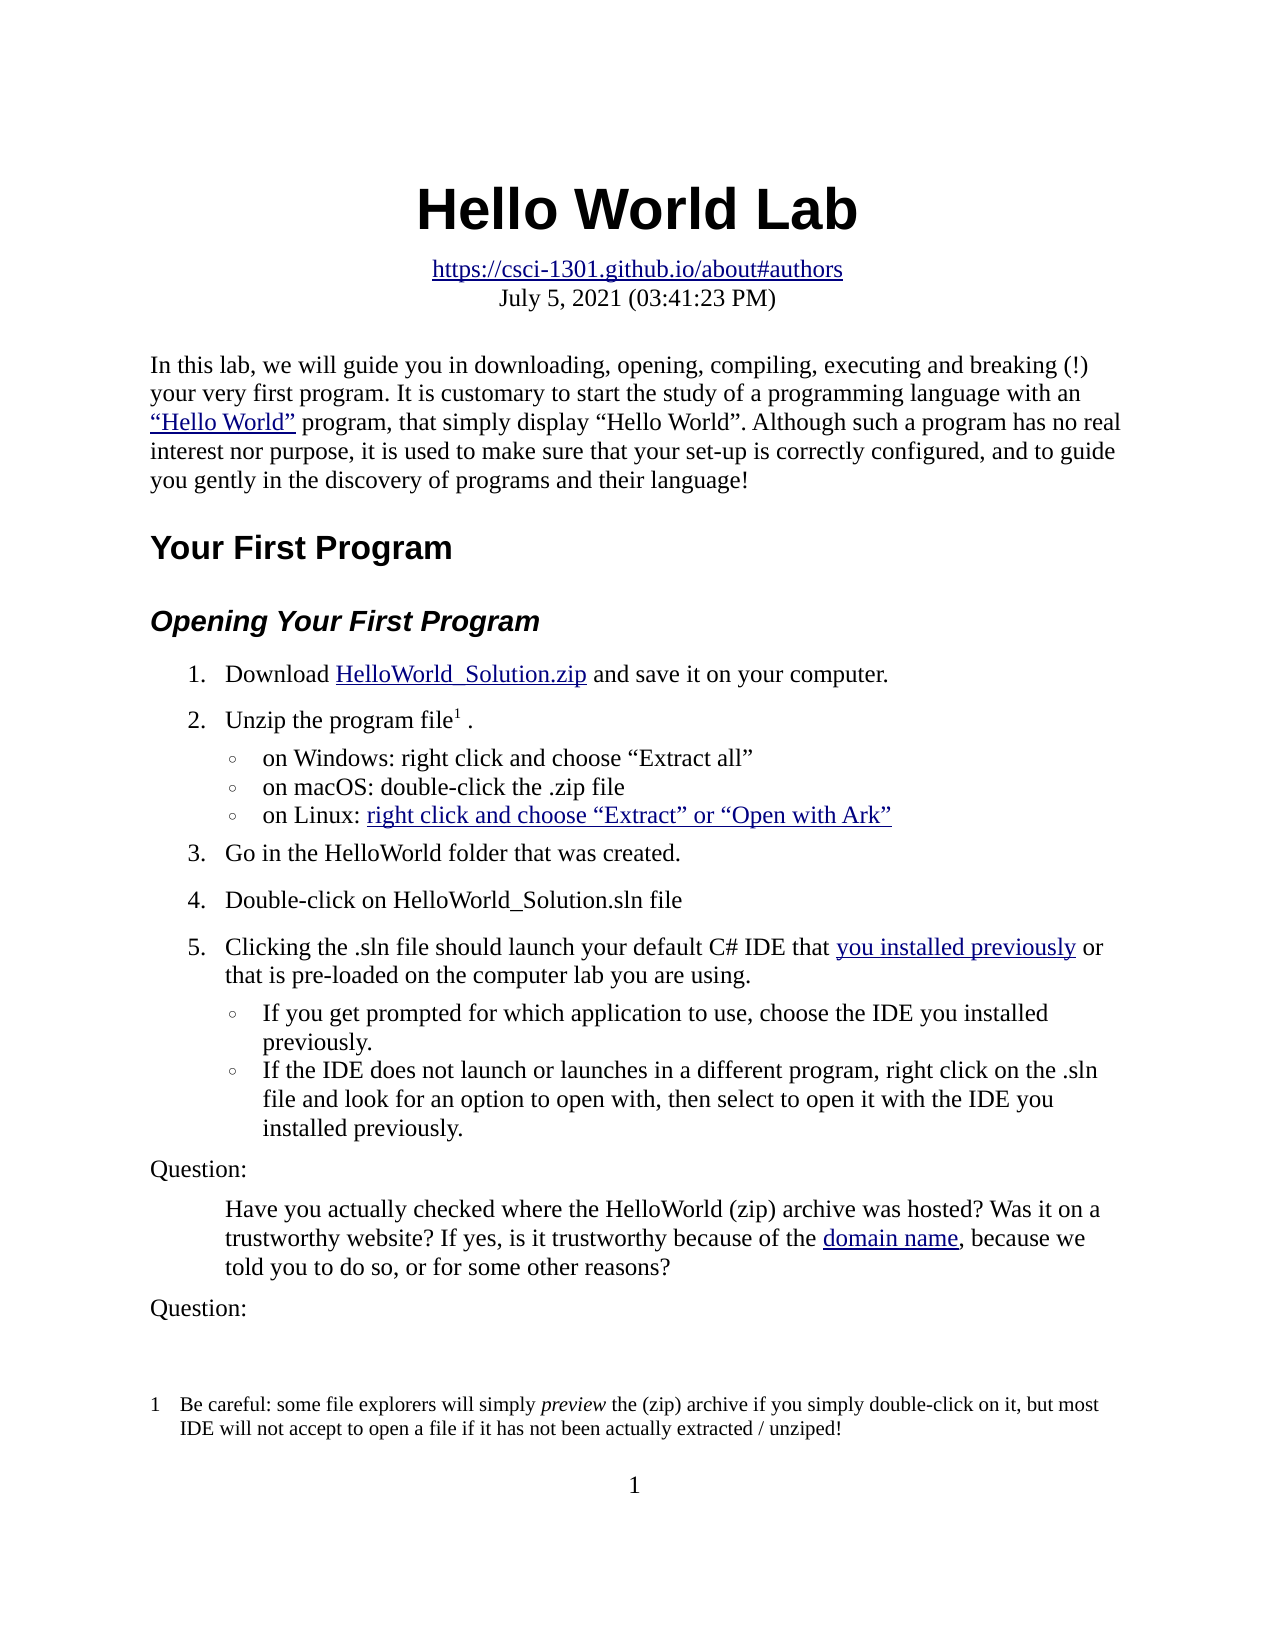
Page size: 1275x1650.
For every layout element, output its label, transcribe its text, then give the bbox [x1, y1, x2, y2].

list Double-click on HelloWorld_Solution.sln file [187, 885, 1125, 914]
subtitle Opening Your First Program [150, 604, 1125, 637]
list Be careful: some file explorers will simply preview the (zip) archive if you simply double-click on it, but most IDE will not accept to open a file if it has not been actually extracted / unziped! [150, 1392, 1125, 1440]
text Question: [150, 1154, 1125, 1182]
list Unzip the program file . [187, 705, 1125, 734]
text In this lab, we will guide you in downloading, opening, compiling, executing and breaking (!) your very first program. It is customary to start the study of a programming language with an “Hello World” program, that simply display “Hello World”. Although such a program has no real interest nor purpose, it is used to make sure that your set-up is correctly configured, and to guide you gently in the discovery of programs and their language! [150, 350, 1125, 493]
title Hello World Lab [150, 175, 1125, 242]
list on Windows: right click and choose “Extract all” [225, 743, 1125, 772]
list Go in the HelloWorld folder that was created. [187, 838, 1125, 867]
subtitle Your First Program [150, 527, 1125, 566]
text Have you actually checked where the HelloWorld (zip) archive was hosted? Was it on a trustworthy website? If yes, is it trustworthy because of the domain name, because we told you to do so, or for some other reasons? [225, 1194, 1125, 1281]
list on Linux: right click and choose “Extract” or “Open with Ark” [225, 801, 1125, 829]
list If you get prompted for which application to use, choose the IDE you installed previously. [225, 998, 1125, 1056]
list Download HelloWorld_Solution.zip and save it on your computer. [187, 659, 1125, 687]
list Clicking the .sln file should launch your default C# IDE that you installed previously or that is pre-loaded on the computer lab you are using. [187, 932, 1125, 989]
text July 5, 2021 (03:41:23 PM) [150, 283, 1125, 312]
text https://csci-1301.github.io/about#authors [150, 254, 1125, 283]
text Question: [150, 1293, 1125, 1321]
list If the IDE does not launch or launches in a different program, right click on the .sln file and look for an option to open with, then select to open it with the IDE you installed previously. [225, 1056, 1125, 1142]
list on macOS: double-click the .zip file [225, 772, 1125, 801]
